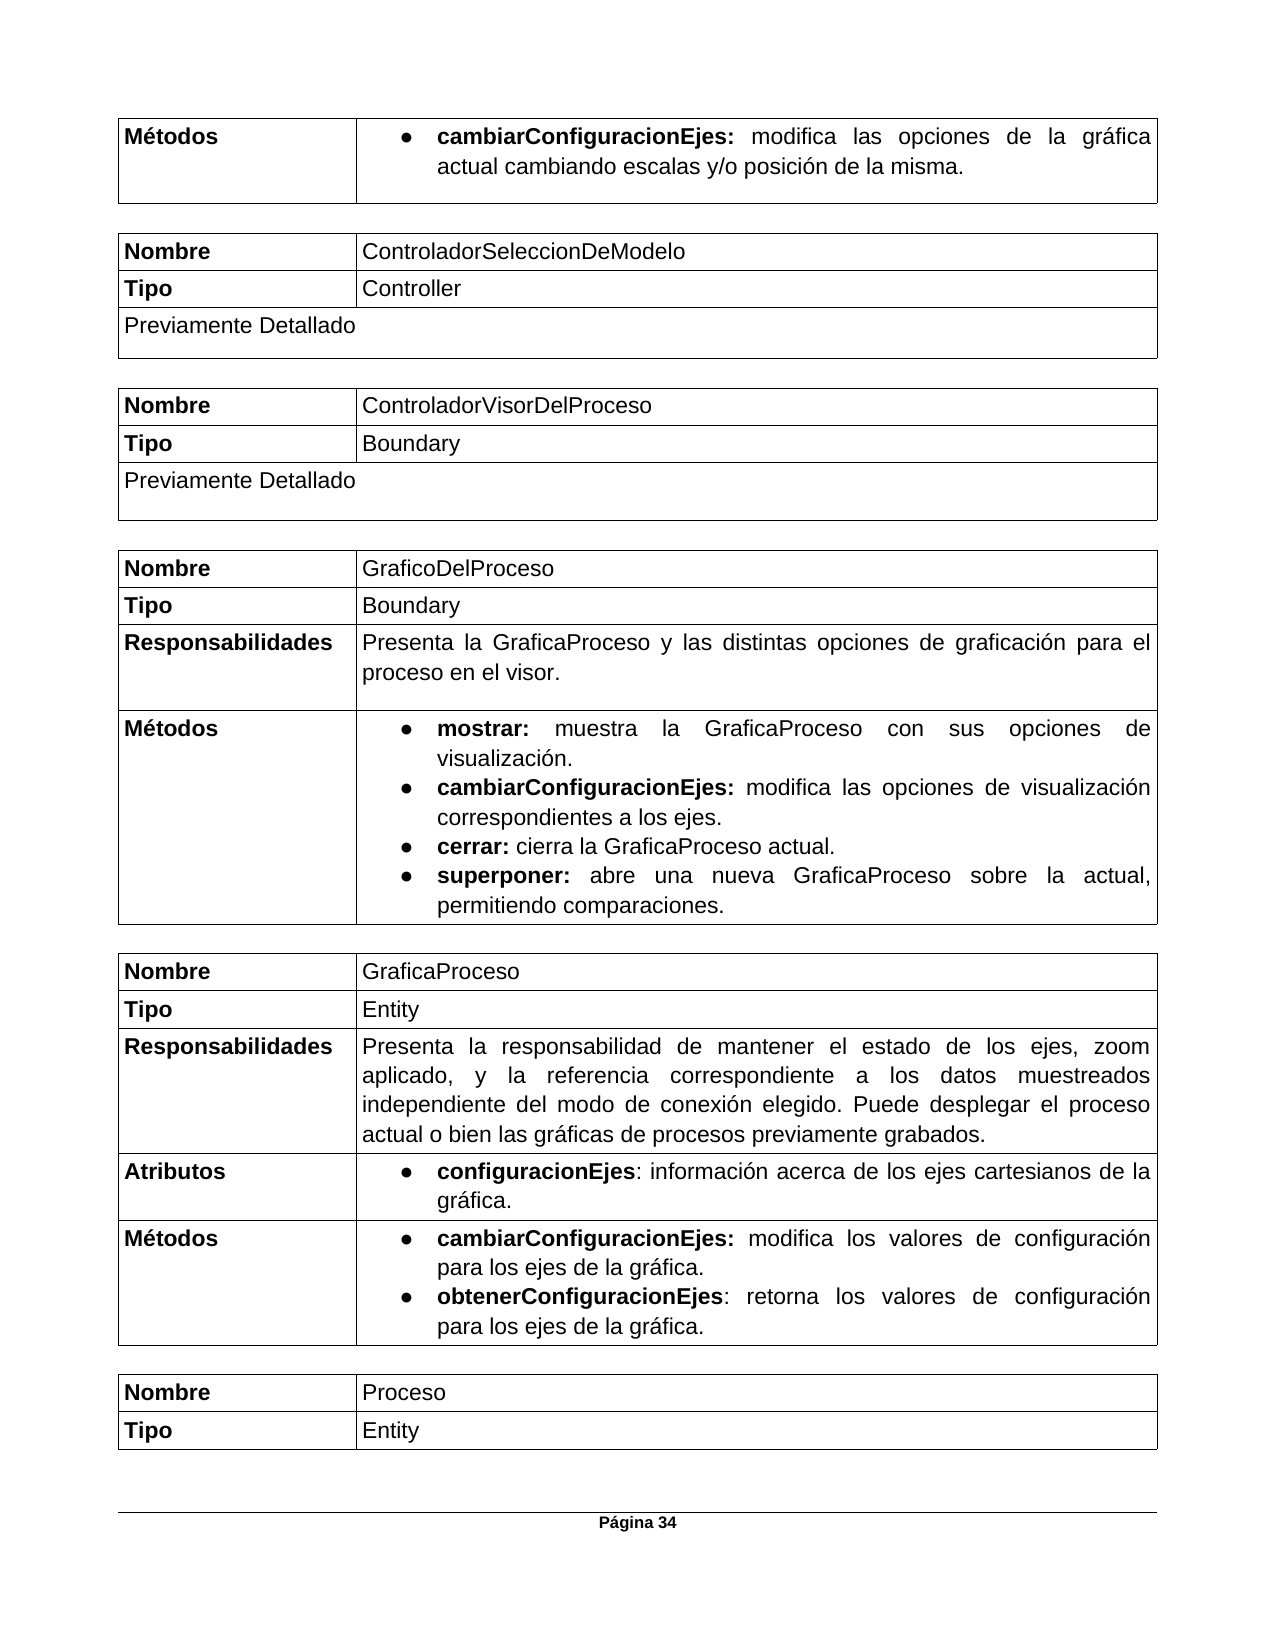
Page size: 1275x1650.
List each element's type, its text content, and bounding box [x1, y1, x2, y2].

table_cell Responsabilidades [119, 625, 356, 710]
table_header Nombre [119, 1375, 356, 1411]
table_cell Tipo [119, 271, 356, 307]
table_header ControladorSeleccionDeModelo [357, 234, 1157, 270]
table_cell Métodos [119, 119, 356, 203]
table_cell Responsabilidades [119, 1029, 356, 1153]
table_header Nombre [119, 389, 356, 424]
table_cell Presenta la GraficaProceso y las distintas opciones de graficación para el proceso en el visor. [357, 625, 1157, 710]
table_cell Tipo [119, 1412, 356, 1449]
table_header Nombre [119, 954, 356, 990]
table_cell Boundary [357, 426, 1157, 462]
table_header ControladorVisorDelProceso [357, 389, 1157, 424]
table_cell mostrar: muestra la GraficaProceso con sus opciones de visualización. cambiarConfiguracionEjes: modifica las opciones de visualización correspondientes a los ejes. cerrar: cierra la GraficaProceso actual. superponer: abre una nueva GraficaProceso sobre la actual, permitiendo comparaciones. [357, 711, 1157, 924]
table_cell cambiarConfiguracionEjes: modifica los valores de configuración para los ejes de la gráfica. obtenerConfiguracionEjes: retorna los valores de configuración para los ejes de la gráfica. [357, 1221, 1157, 1345]
table_cell Entity [357, 1412, 1157, 1449]
table_header GraficoDelProceso [357, 551, 1157, 587]
table_cell Boundary [357, 588, 1157, 624]
table_cell cambiarConfiguracionEjes: modifica las opciones de la gráfica actual cambiando escalas y/o posición de la misma. [357, 119, 1157, 203]
table_header Proceso [357, 1375, 1157, 1411]
table_cell Métodos [119, 711, 356, 924]
table_cell Previamente Detallado [119, 308, 1157, 358]
table_cell Controller [357, 271, 1157, 307]
table_cell Atributos [119, 1154, 356, 1219]
table_cell Tipo [119, 588, 356, 624]
table_header Nombre [119, 551, 356, 587]
table_cell Entity [357, 991, 1157, 1028]
table_cell Métodos [119, 1221, 356, 1345]
table_cell Tipo [119, 426, 356, 462]
table_cell Tipo [119, 991, 356, 1028]
table_cell Presenta la responsabilidad de mantener el estado de los ejes, zoom aplicado, y la referencia correspondiente a los datos muestreados independiente del modo de conexión elegido. Puede desplegar el proceso actual o bien las gráficas de procesos previamente grabados. [357, 1029, 1157, 1153]
table_cell Previamente Detallado [119, 463, 1157, 520]
table_cell configuracionEjes: información acerca de los ejes cartesianos de la gráfica. [357, 1154, 1157, 1219]
table_header Nombre [119, 234, 356, 270]
table_header GraficaProceso [357, 954, 1157, 990]
